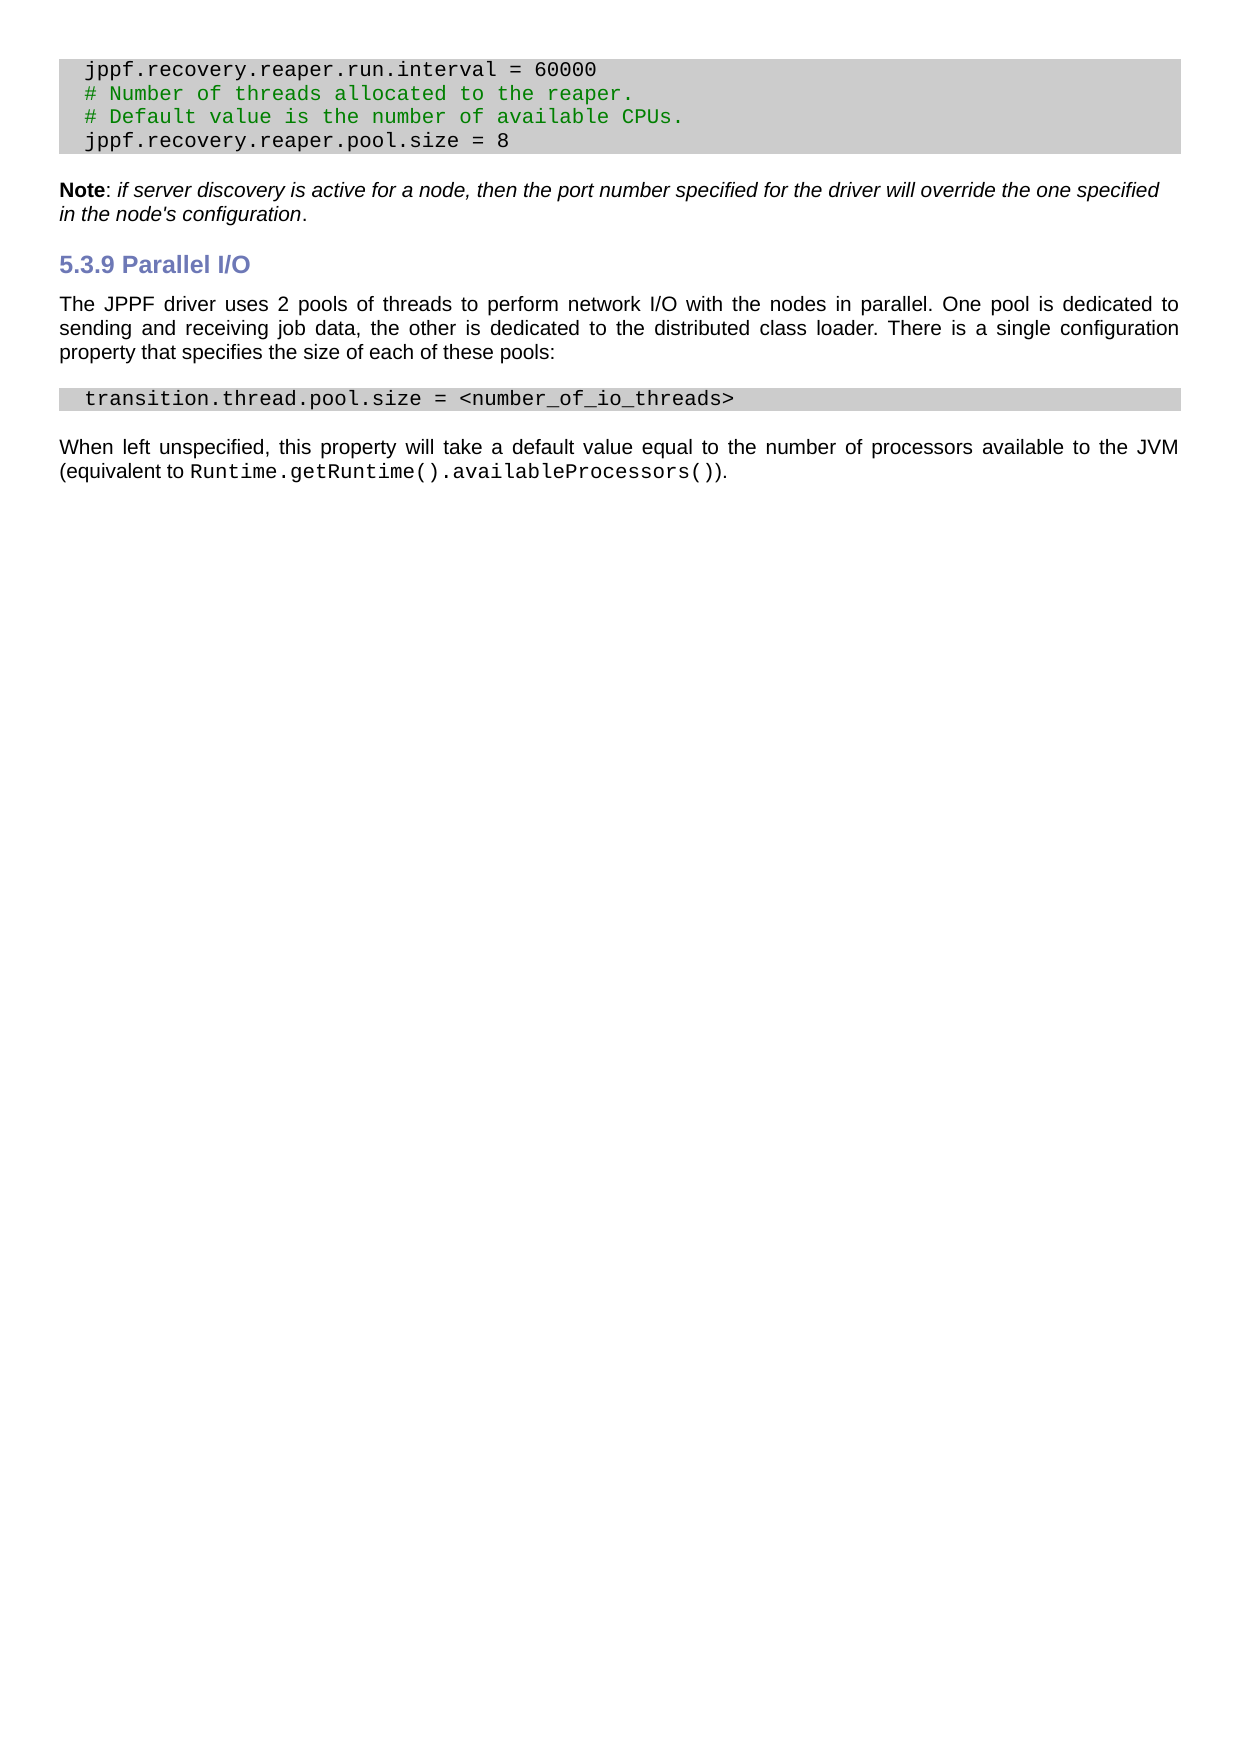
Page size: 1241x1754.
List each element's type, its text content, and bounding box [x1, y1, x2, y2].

text transition.thread.pool.size = <number_of_io_threads> [59, 388, 1181, 411]
text # Default value is the number of available CPUs. [59, 106, 1181, 130]
text jppf.recovery.reaper.run.interval = 60000 [59, 59, 1181, 83]
text Note: if server discovery is active for a node, then the port number specified for the driver will override the one specified in the node's configuration. [59, 178, 1181, 226]
subtitle Parallel I/O [59, 251, 1181, 279]
text jppf.recovery.reaper.pool.size = 8 [59, 130, 1181, 154]
text The JPPF driver uses 2 pools of threads to perform network I/O with the nodes in parallel. One pool is dedicated to sending and receiving job data, the other is dedicated to the distributed class loader. There is a single configuration property that specifies the size of each of these pools: [59, 292, 1181, 364]
text When left unspecified, this property will take a default value equal to the number of processors available to the JVM (equivalent to Runtime.getRuntime().availableProcessors()). [59, 435, 1181, 485]
text # Number of threads allocated to the reaper. [59, 83, 1181, 106]
